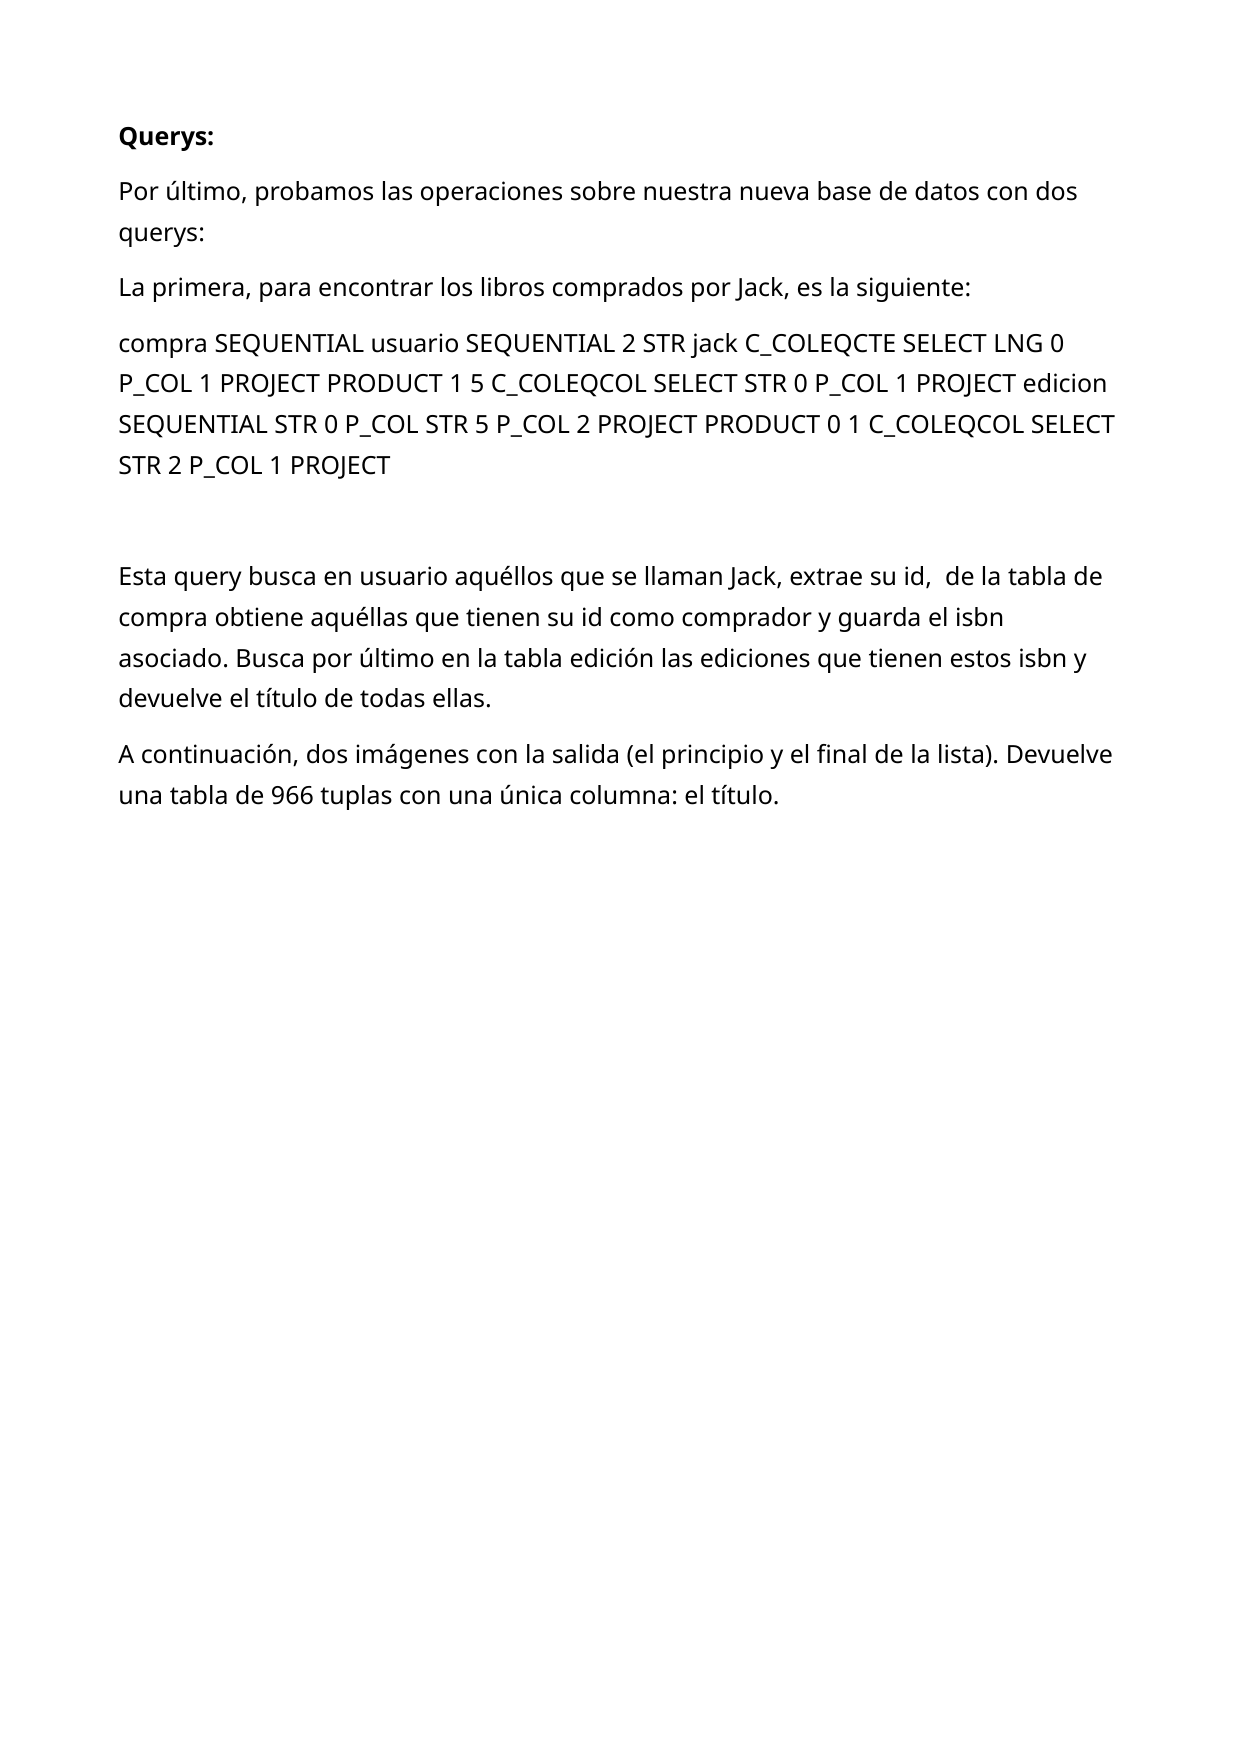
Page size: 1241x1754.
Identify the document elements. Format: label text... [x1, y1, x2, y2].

text Esta query busca en usuario aquéllos que se llaman Jack, extrae su id, de la tabla de compra obtiene aquéllas que tienen su id como comprador y guarda el isbn asociado. Busca por último en la tabla edición las ediciones que tienen estos isbn y devuelve el título de todas ellas. [118, 558, 1122, 715]
text Por último, probamos las operaciones sobre nuestra nueva base de datos con dos querys: [118, 173, 1122, 248]
text A continuación, dos imágenes con la salida (el principio y el final de la lista). Devuelve una tabla de 966 tuplas con una única columna: el título. [118, 736, 1122, 811]
text La primera, para encontrar los libros comprados por Jack, es la siguiente: [118, 270, 1122, 304]
text compra SEQUENTIAL usuario SEQUENTIAL 2 STR jack C_COLEQCTE SELECT LNG 0 P_COL 1 PROJECT PRODUCT 1 5 C_COLEQCOL SELECT STR 0 P_COL 1 PROJECT edicion SEQUENTIAL STR 0 P_COL STR 5 P_COL 2 PROJECT PRODUCT 0 1 C_COLEQCOL SELECT STR 2 P_COL 1 PROJECT [118, 325, 1122, 482]
text Querys: [118, 118, 1122, 152]
